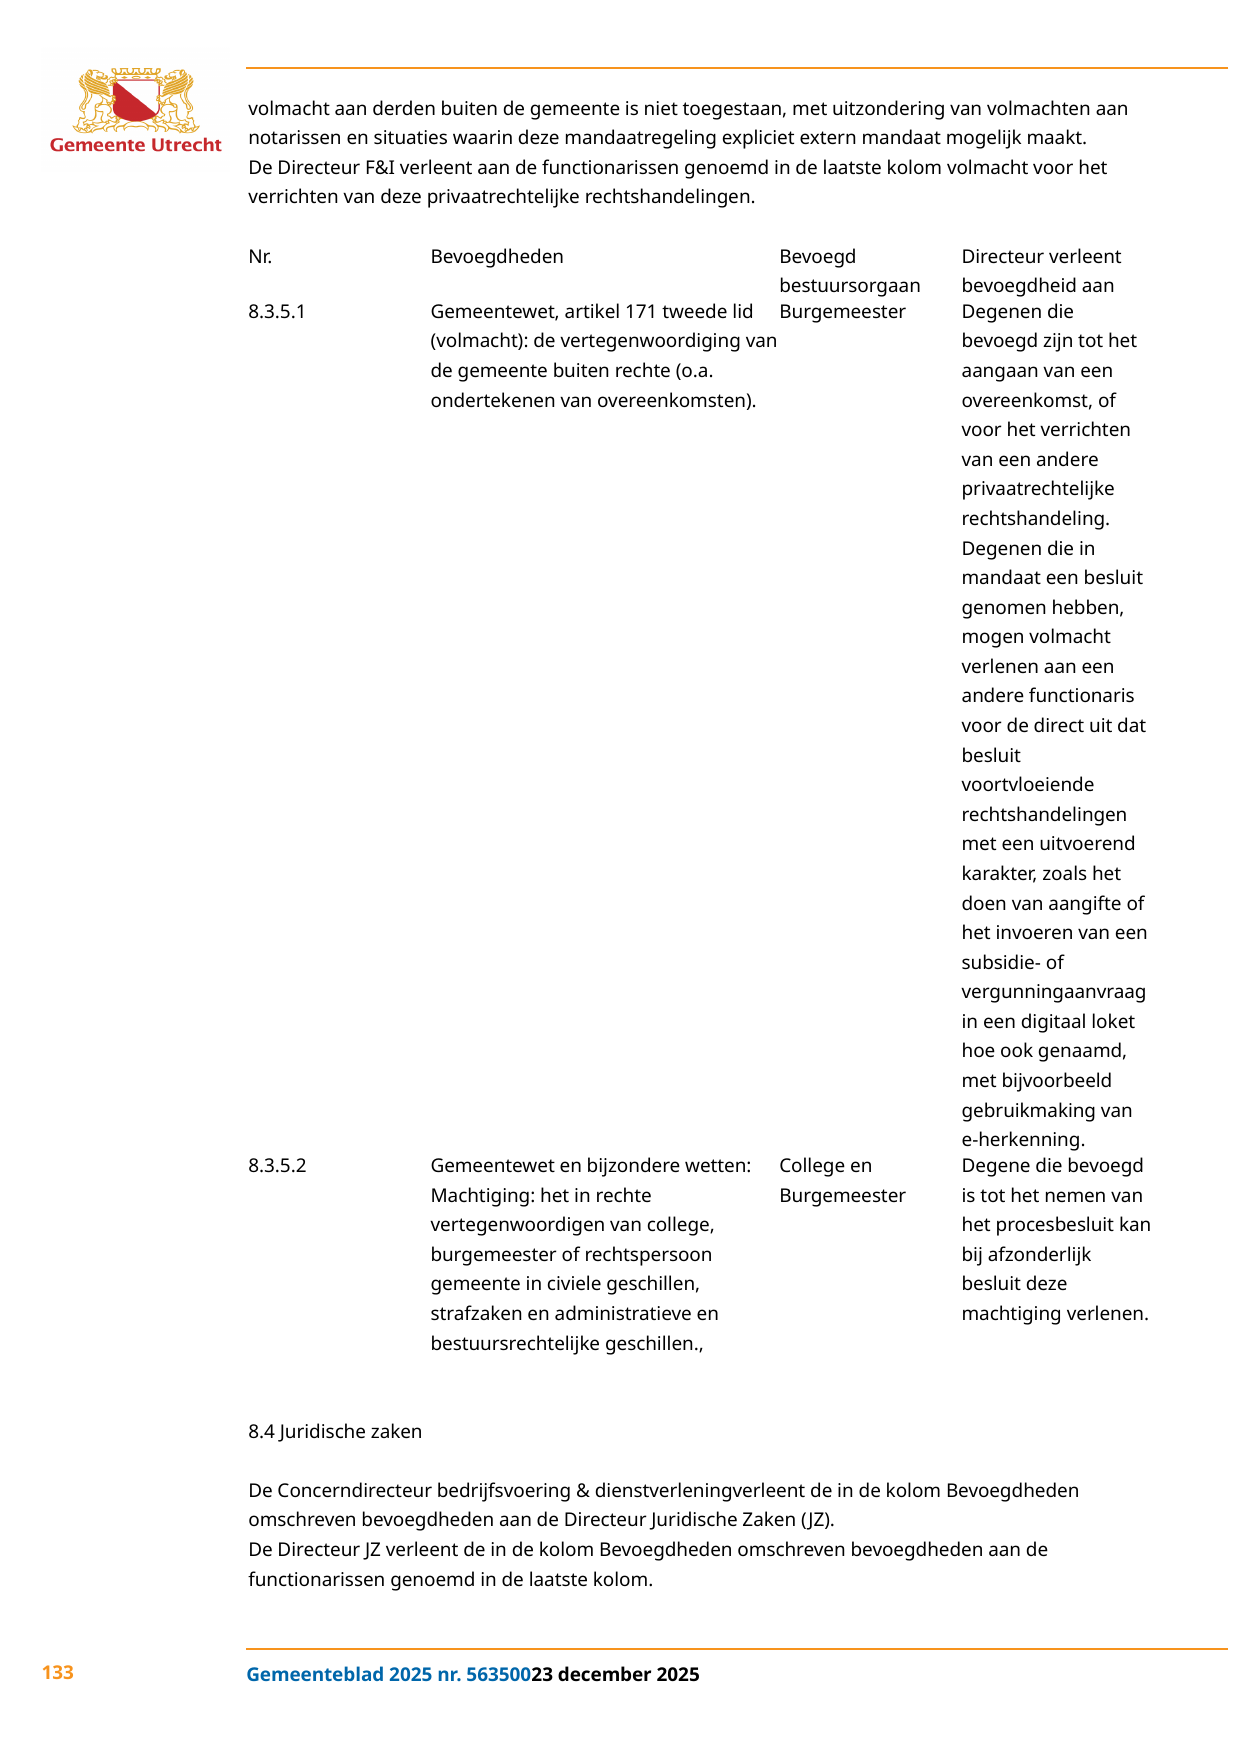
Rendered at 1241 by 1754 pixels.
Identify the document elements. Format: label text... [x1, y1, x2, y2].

table_cell College en Burgemeester [779, 1152, 961, 1355]
text De Directeur JZ verleent de in de kolom Bevoegdheden omschreven bevoegdheden aan de functionarissen genoemd in de laatste kolom. [248, 1536, 1152, 1591]
table_cell Degenen die bevoegd zijn tot het aangaan van een overeenkomst, of voor het verrichten van een andere privaatrechtelijke rechtshandeling. Degenen die in mandaat een besluit genomen hebben, mogen volmacht verlenen aan een andere functionaris voor de direct uit dat besluit voortvloeiende rechtshandelingen met een uitvoerend karakter, zoals het doen van aangifte of het invoeren van een subsidie- of vergunningaanvraag in een digitaal loket hoe ook genaamd, met bijvoorbeeld gebruikmaking van e-herkenning. [961, 298, 1152, 1152]
table_header Directeur verleent bevoegdheid aan [961, 243, 1152, 298]
table_cell 8.3.5.2 [248, 1152, 430, 1355]
text De Directeur F&I verleent aan de functionarissen genoemd in de laatste kolom volmacht voor het verrichten van deze privaatrechtelijke rechtshandelingen. [248, 154, 1152, 209]
picture [41, 47, 231, 172]
table_cell 8.3.5.1 [248, 298, 430, 1152]
table_cell Gemeentewet, artikel 171 tweede lid (volmacht): de vertegenwoordiging van de gemeente buiten rechte (o.a. ondertekenen van overeenkomsten). [430, 298, 779, 1152]
table_cell Degene die bevoegd is tot het nemen van het procesbesluit kan bij afzonderlijk besluit deze machtiging verlenen. [961, 1152, 1152, 1355]
table_header Nr. [248, 243, 430, 298]
table_header Bevoegdheden [430, 243, 779, 298]
text volmacht aan derden buiten de gemeente is niet toegestaan, met uitzondering van volmachten aan notarissen en situaties waarin deze mandaatregeling expliciet extern mandaat mogelijk maakt. [248, 95, 1152, 150]
table_header Bevoegd bestuursorgaan [779, 243, 961, 298]
text 8.4 Juridische zaken [248, 1418, 1152, 1443]
text De Concerndirecteur bedrijfsvoering & dienstverleningverleent de in de kolom Bevoegdheden omschreven bevoegdheden aan de Directeur Juridische Zaken (JZ). [248, 1477, 1152, 1532]
table_cell Gemeentewet en bijzondere wetten: Machtiging: het in rechte vertegenwoordigen van college, burgemeester of rechtspersoon gemeente in civiele geschillen, strafzaken en administratieve en bestuursrechtelijke geschillen., [430, 1152, 779, 1355]
table_cell Burgemeester [779, 298, 961, 1152]
